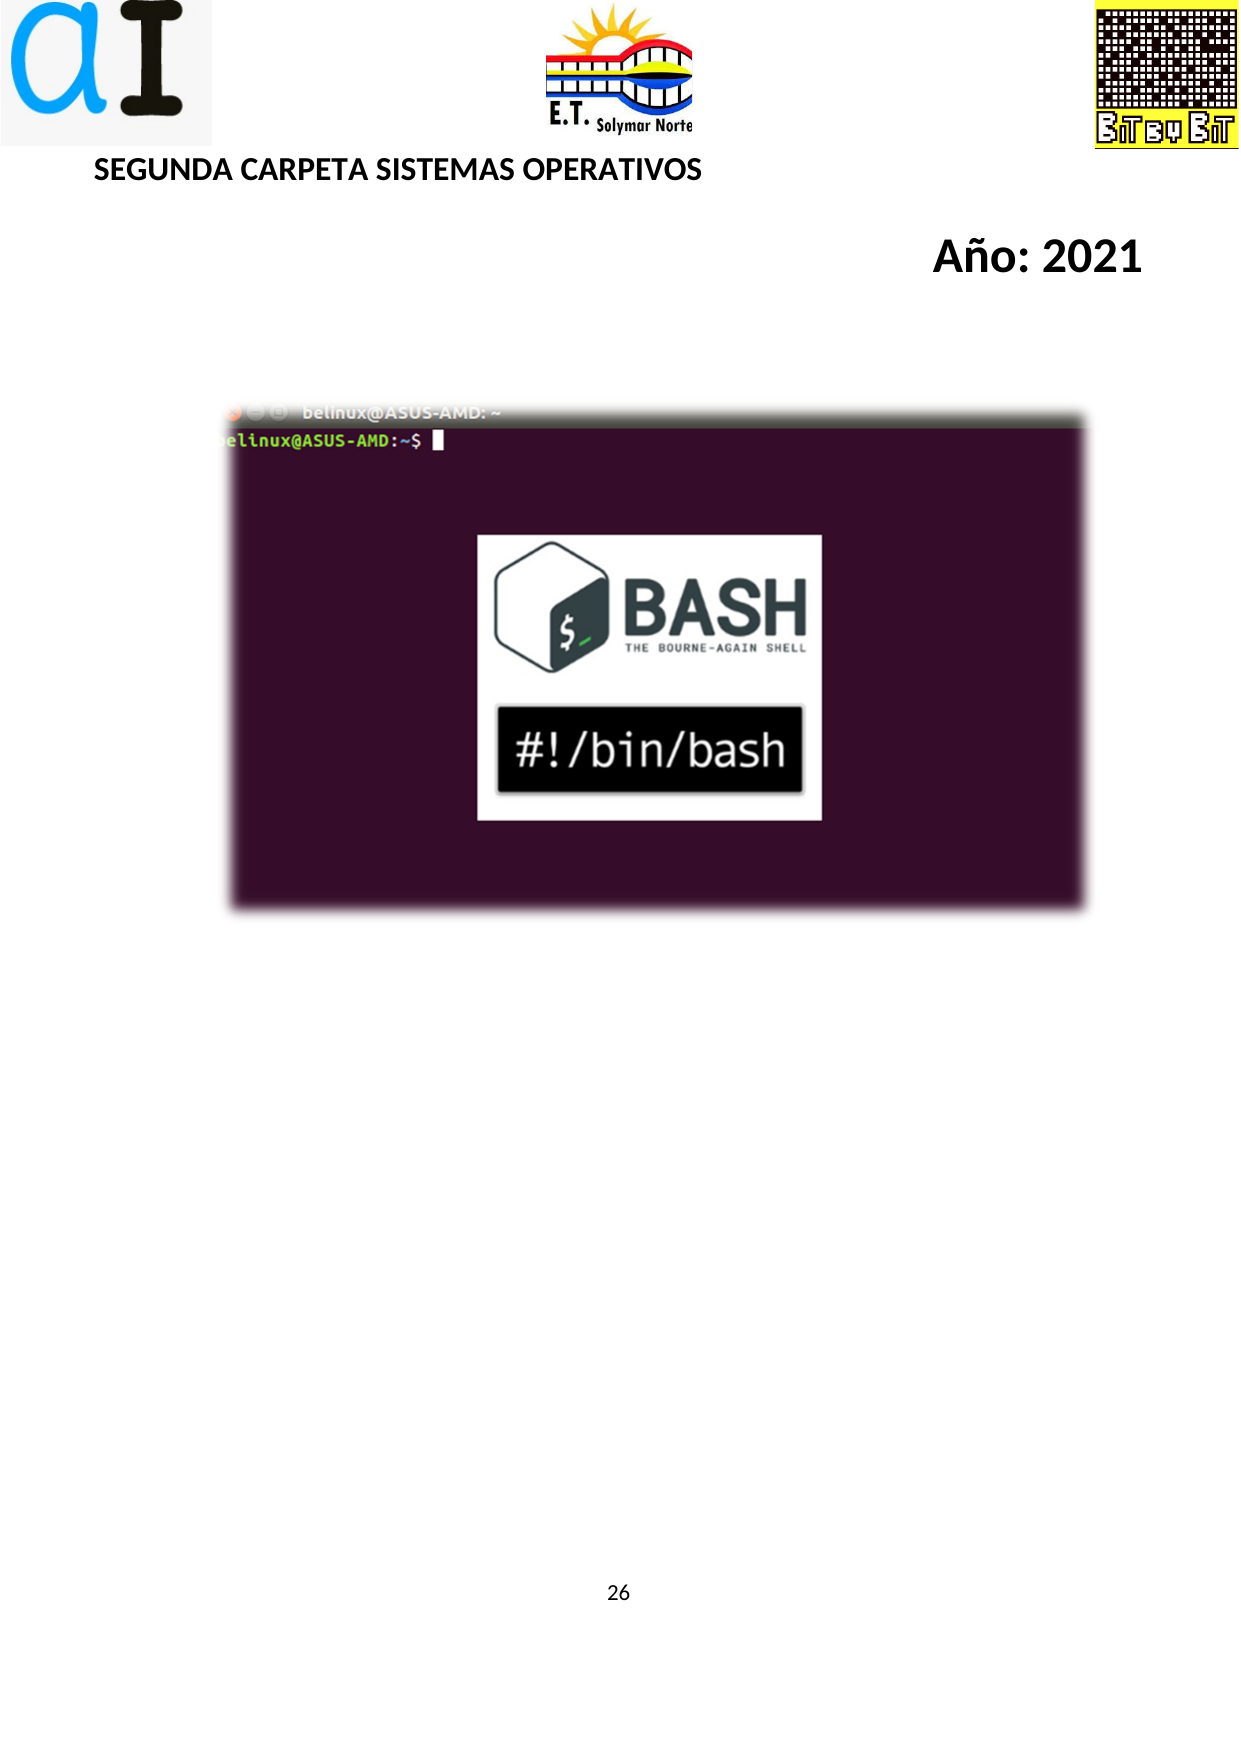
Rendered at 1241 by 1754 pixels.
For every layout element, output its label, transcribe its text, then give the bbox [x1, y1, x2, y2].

subtitle SEGUNDA CARPETA SISTEMAS OPERATIVOS [94, 148, 1143, 188]
picture [0, 0, 212, 146]
picture [1094, 0, 1239, 149]
text Año: 2021 [94, 224, 1143, 285]
picture [215, 397, 1101, 927]
picture [546, 0, 693, 146]
